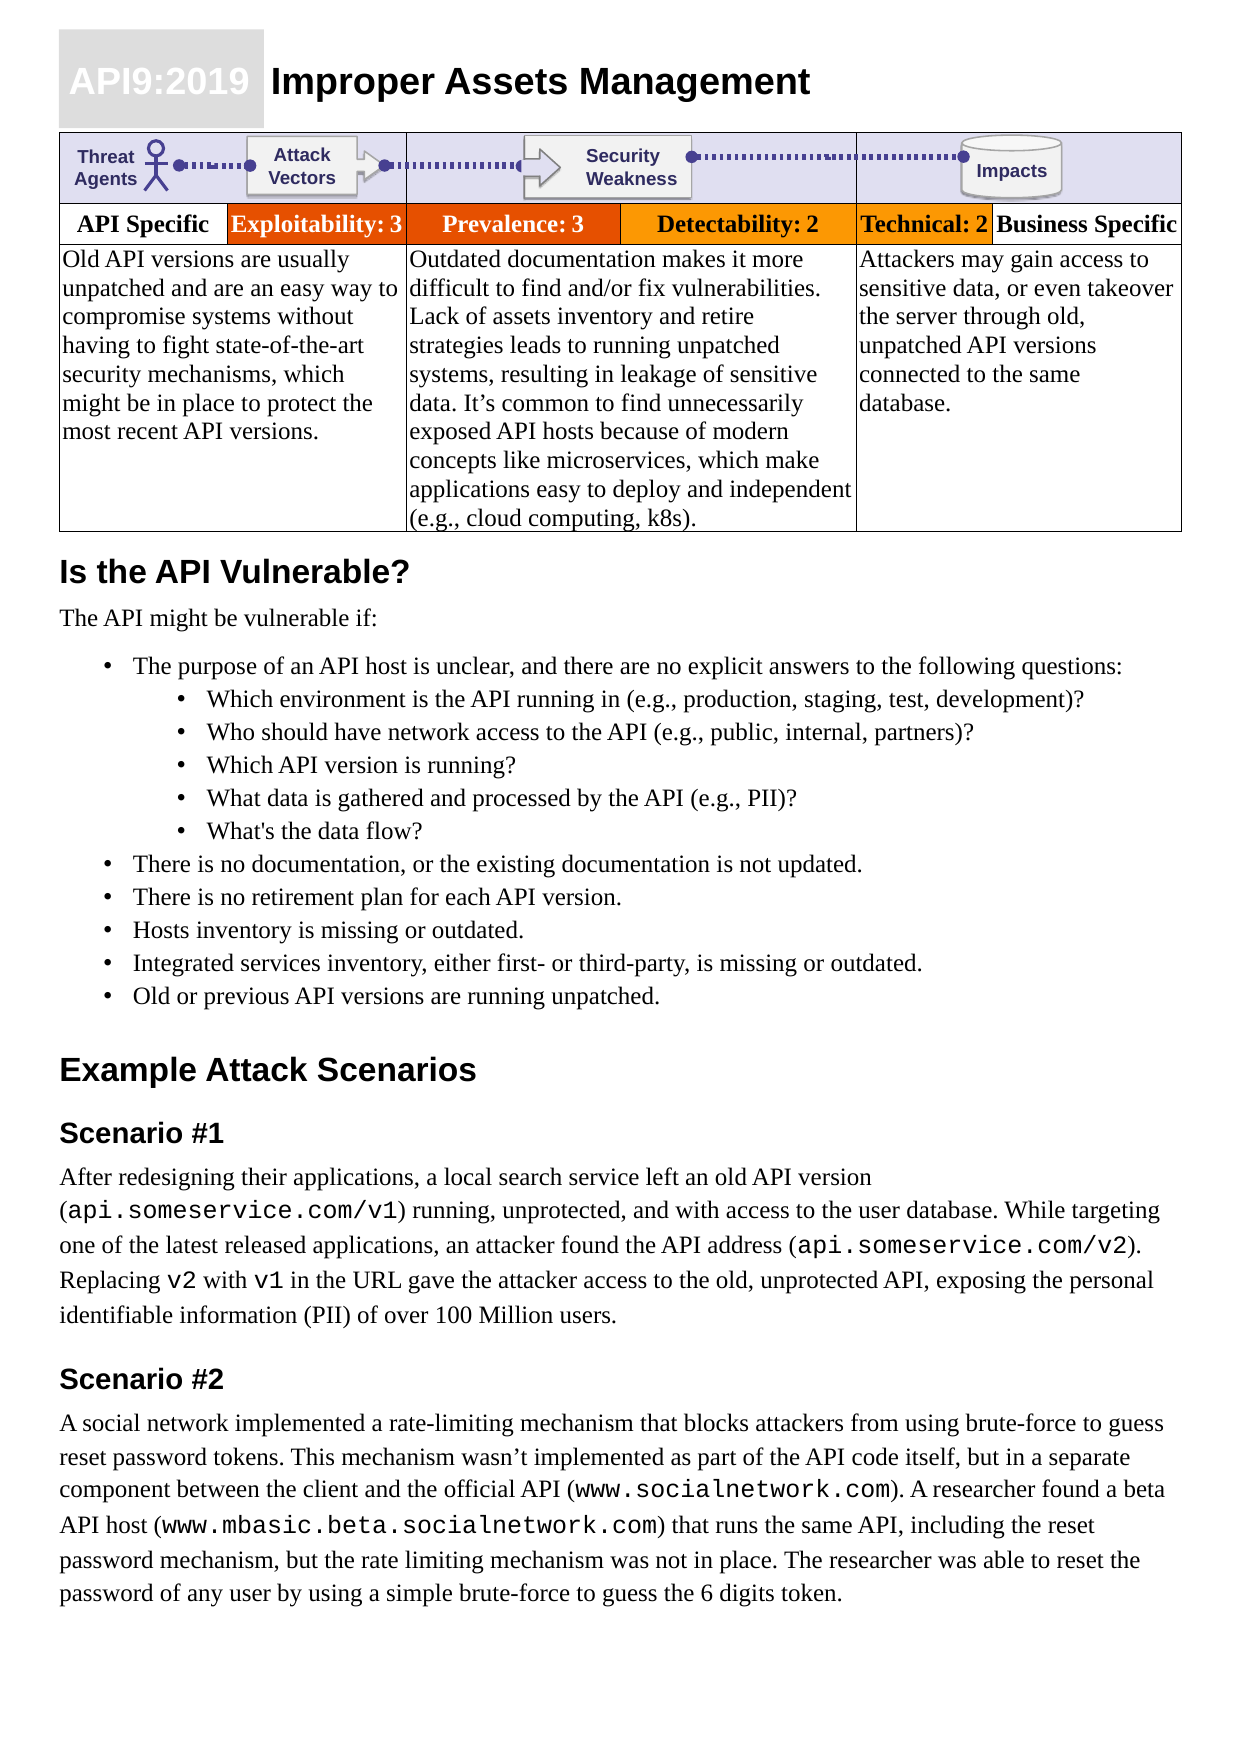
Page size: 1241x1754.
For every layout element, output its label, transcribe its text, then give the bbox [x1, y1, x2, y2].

list What's the data flow? [177, 816, 1181, 845]
table_cell Prevalence: 3 [407, 204, 620, 244]
table_cell API Specific [60, 204, 227, 244]
table_cell Detectability: 2 [621, 204, 856, 244]
subtitle Is the API Vulnerable? [59, 552, 1181, 591]
list There is no documentation, or the existing documentation is not updated. [103, 849, 1181, 878]
list Who should have network access to the API (e.g., public, internal, partners)? [177, 717, 1181, 746]
subtitle Scenario #1 [59, 1116, 1181, 1149]
subtitle Scenario #2 [59, 1362, 1181, 1396]
text A social network implemented a rate-limiting mechanism that blocks attackers from using brute-force to guess reset password tokens. This mechanism wasn’t implemented as part of the API code itself, but in a separate component between the client and the official API (www.socialnetwork.com). A researcher found a beta API host (www.mbasic.beta.socialnetwork.com) that runs the same API, including the reset password mechanism, but the rate limiting mechanism was not in place. The researcher was able to reset the password of any user by using a simple brute-force to guess the 6 digits token. [59, 1408, 1181, 1607]
list Which environment is the API running in (e.g., production, staging, test, development)? [177, 684, 1181, 713]
table_cell Outdated documentation makes it more difficult to find and/or fix vulnerabilities. Lack of assets inventory and retire strategies leads to running unpatched systems, resulting in leakage of sensitive data. It’s common to find unnecessarily exposed API hosts because of modern concepts like microservices, which make applications easy to deploy and independent (e.g., cloud computing, k8s). [407, 245, 856, 531]
list Integrated services inventory, either first- or third-party, is missing or outdated. [103, 948, 1181, 977]
table_cell Technical: 2 [857, 204, 992, 244]
table_header [407, 133, 620, 203]
table_header [227, 133, 406, 203]
table_header [992, 133, 1181, 203]
list Old or previous API versions are running unpatched. [103, 981, 1181, 1010]
text The API might be vulnerable if: [59, 603, 1181, 632]
text After redesigning their applications, a local search service left an old API version (api.someservice.com/v1) running, unprotected, and with access to the user database. While targeting one of the latest released applications, an attacker found the API address (api.someservice.com/v2). Replacing v2 with v1 in the URL gave the attacker access to the old, unprotected API, exposing the personal identifiable information (PII) of over 100 Million users. [59, 1162, 1181, 1329]
table_header [857, 133, 992, 203]
table_cell Exploitability: 3 [228, 204, 406, 244]
table_cell Old API versions are usually unpatched and are an easy way to compromise systems without having to fight state-of-the-art security mechanisms, which might be in place to protect the most recent API versions. [60, 245, 406, 531]
list Hosts inventory is missing or outdated. [103, 915, 1181, 944]
list The purpose of an API host is unclear, and there are no explicit answers to the following questions: [103, 651, 1181, 680]
table_cell Business Specific [993, 204, 1181, 244]
list What data is gathered and processed by the API (e.g., PII)? [177, 783, 1181, 812]
table_header [620, 133, 856, 203]
subtitle Example Attack Scenarios [59, 1050, 1181, 1088]
list Which API version is running? [177, 750, 1181, 779]
table_cell Attackers may gain access to sensitive data, or even takeover the server through old, unpatched API versions connected to the same database. [857, 245, 1181, 531]
list There is no retirement plan for each API version. [103, 882, 1181, 911]
table_header [60, 133, 227, 203]
